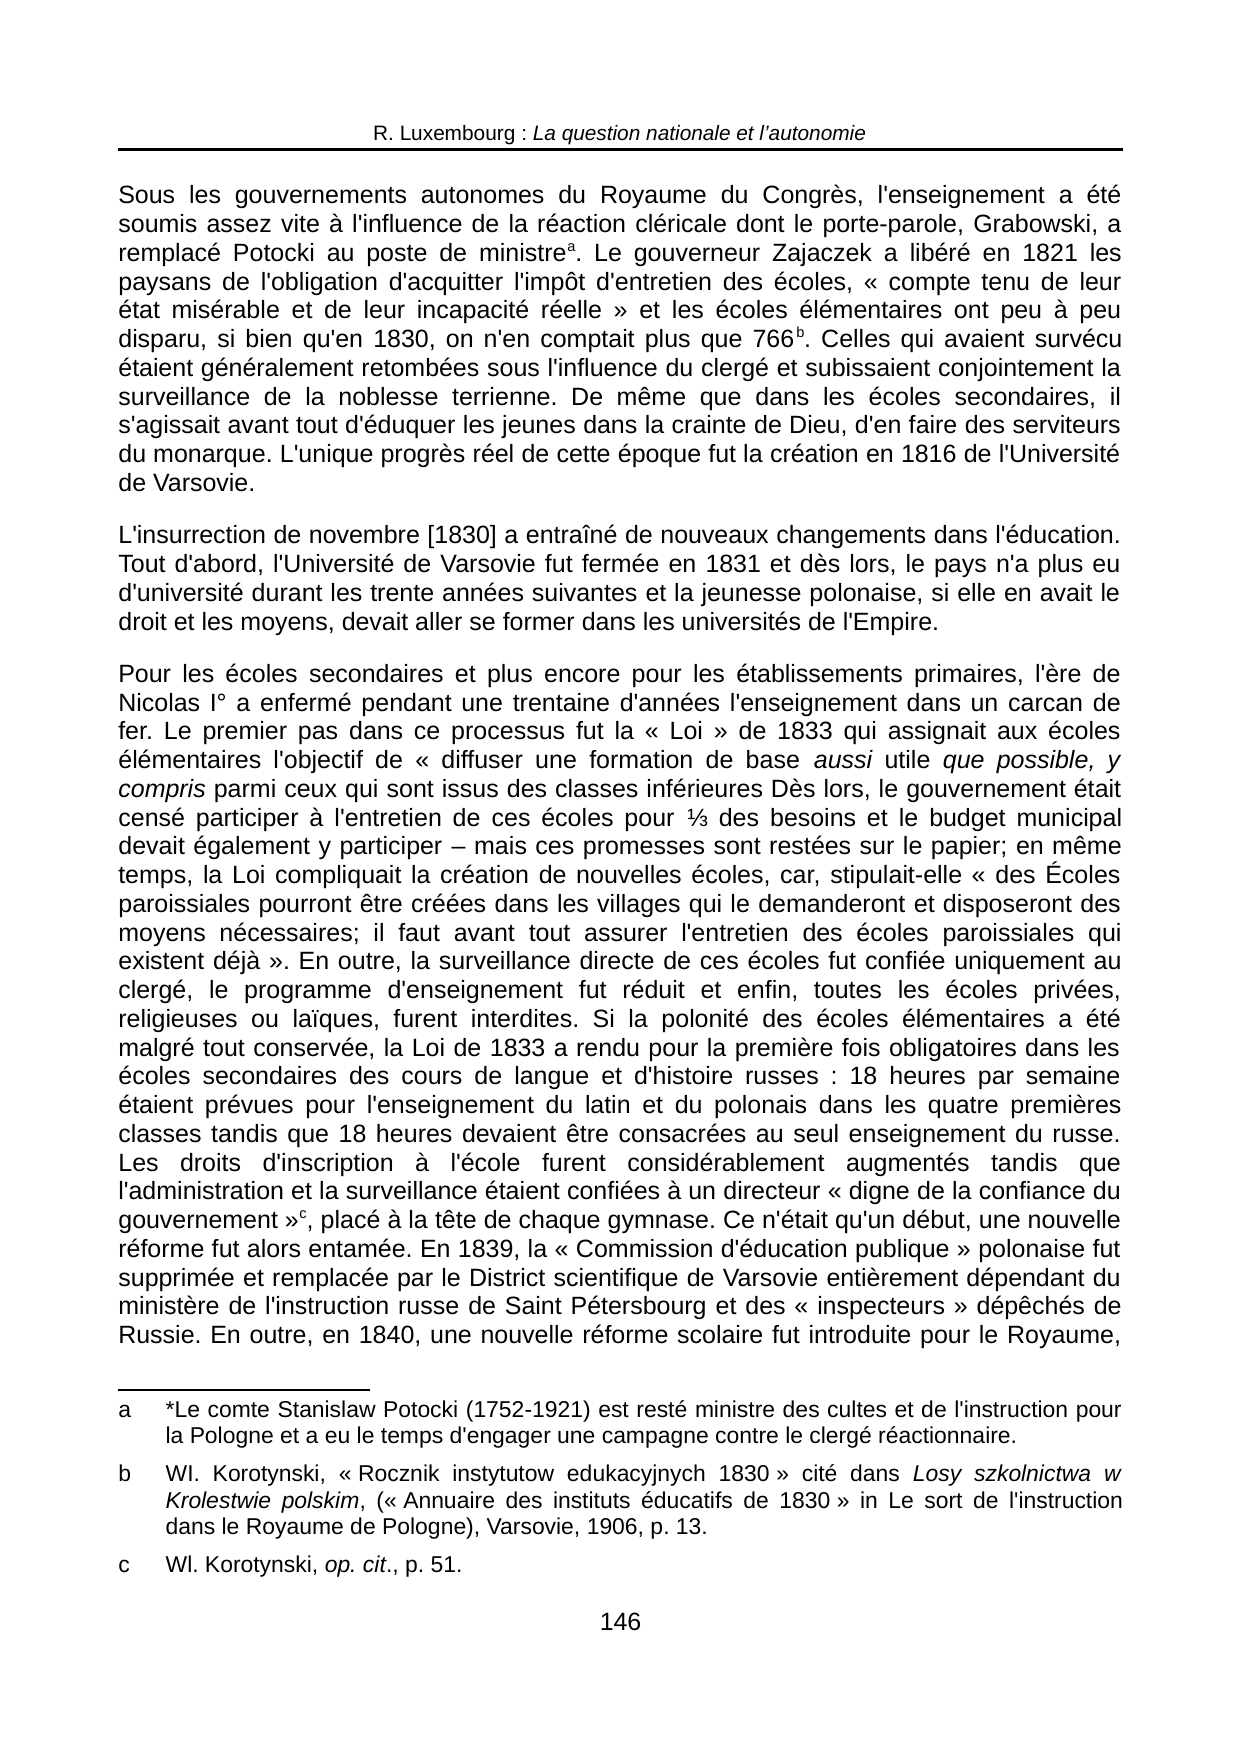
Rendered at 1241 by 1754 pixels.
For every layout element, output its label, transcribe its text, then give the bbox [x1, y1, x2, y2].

text L'insurrection de novembre [1830] a entraîné de nouveaux changements dans l'éducation. Tout d'abord, l'Université de Varsovie fut fermée en 1831 et dès lors, le pays n'a plus eu d'université durant les trente années suivantes et la jeunesse polonaise, si elle en avait le droit et les moyens, devait aller se former dans les universités de l'Empire. [118, 520, 1123, 635]
text *Le comte Stanislaw Potocki (1752-1921) est resté ministre des cultes et de l'instruction pour la Pologne et a eu le temps d'engager une campagne contre le clergé réactionnaire. [118, 1396, 1123, 1449]
text Pour les écoles secondaires et plus encore pour les établissements primaires, l'ère de Nicolas I° a enfermé pendant une trentaine d'années l'enseignement dans un carcan de fer. Le premier pas dans ce processus fut la « Loi » de 1833 qui assignait aux écoles élémentaires l'objectif de « diffuser une formation de base aussi utile que possible, y compris parmi ceux qui sont issus des classes inférieures Dès lors, le gouvernement était censé participer à l'entretien de ces écoles pour ⅓ des besoins et le budget municipal devait également y participer – mais ces promesses sont restées sur le papier; en même temps, la Loi compliquait la création de nouvelles écoles, car, stipulait-elle « des Écoles paroissiales pourront être créées dans les villages qui le demanderont et disposeront des moyens nécessaires; il faut avant tout assurer l'entretien des écoles paroissiales qui existent déjà ». En outre, la surveillance directe de ces écoles fut confiée uniquement au clergé, le programme d'enseignement fut réduit et enfin, toutes les écoles privées, religieuses ou laïques, furent interdites. Si la polonité des écoles élémentaires a été malgré tout conservée, la Loi de 1833 a rendu pour la première fois obligatoires dans les écoles secondaires des cours de langue et d'histoire russes : 18 heures par semaine étaient prévues pour l'enseignement du latin et du polonais dans les quatre premières classes tandis que 18 heures devaient être consacrées au seul enseignement du russe. Les droits d'inscription à l'école furent considérablement augmentés tandis que l'administration et la surveillance étaient confiées à un directeur « digne de la confiance du gouvernement », placé à la tête de chaque gymnase. Ce n'était qu'un début, une nouvelle réforme fut alors entamée. En 1839, la « Commission d'éducation publique » polonaise fut supprimée et remplacée par le District scientifique de Varsovie entièrement dépendant du ministère de l'instruction russe de Saint Pétersbourg et des « inspecteurs » dépêchés de Russie. En outre, en 1840, une nouvelle réforme scolaire fut introduite pour le Royaume, [118, 659, 1123, 1349]
text WI. Korotynski, « Rocznik instytutow edukacyjnych 1830 » cité dans Losy szkolnictwa w Krolestwie polskim, (« Annuaire des instituts éducatifs de 1830 » in Le sort de l'instruction dans le Royaume de Pologne), Varsovie, 1906, p. 13. [118, 1460, 1123, 1539]
text Wl. Korotynski, op. cit., p. 51. [118, 1551, 1123, 1578]
text Sous les gouvernements autonomes du Royaume du Congrès, l'enseignement a été soumis assez vite à l'influence de la réaction cléricale dont le porte-parole, Grabowski, a remplacé Potocki au poste de ministre. Le gouverneur Zajaczek a libéré en 1821 les paysans de l'obligation d'acquitter l'impôt d'entretien des écoles, « compte tenu de leur état misérable et de leur incapacité réelle » et les écoles élémentaires ont peu à peu disparu, si bien qu'en 1830, on n'en comptait plus que 766. Celles qui avaient survécu étaient généralement retombées sous l'influence du clergé et subissaient conjointement la surveillance de la noblesse terrienne. De même que dans les écoles secondaires, il s'agissait avant tout d'éduquer les jeunes dans la crainte de Dieu, d'en faire des serviteurs du monarque. L'unique progrès réel de cette époque fut la création en 1816 de l'Université de Varsovie. [118, 181, 1123, 497]
